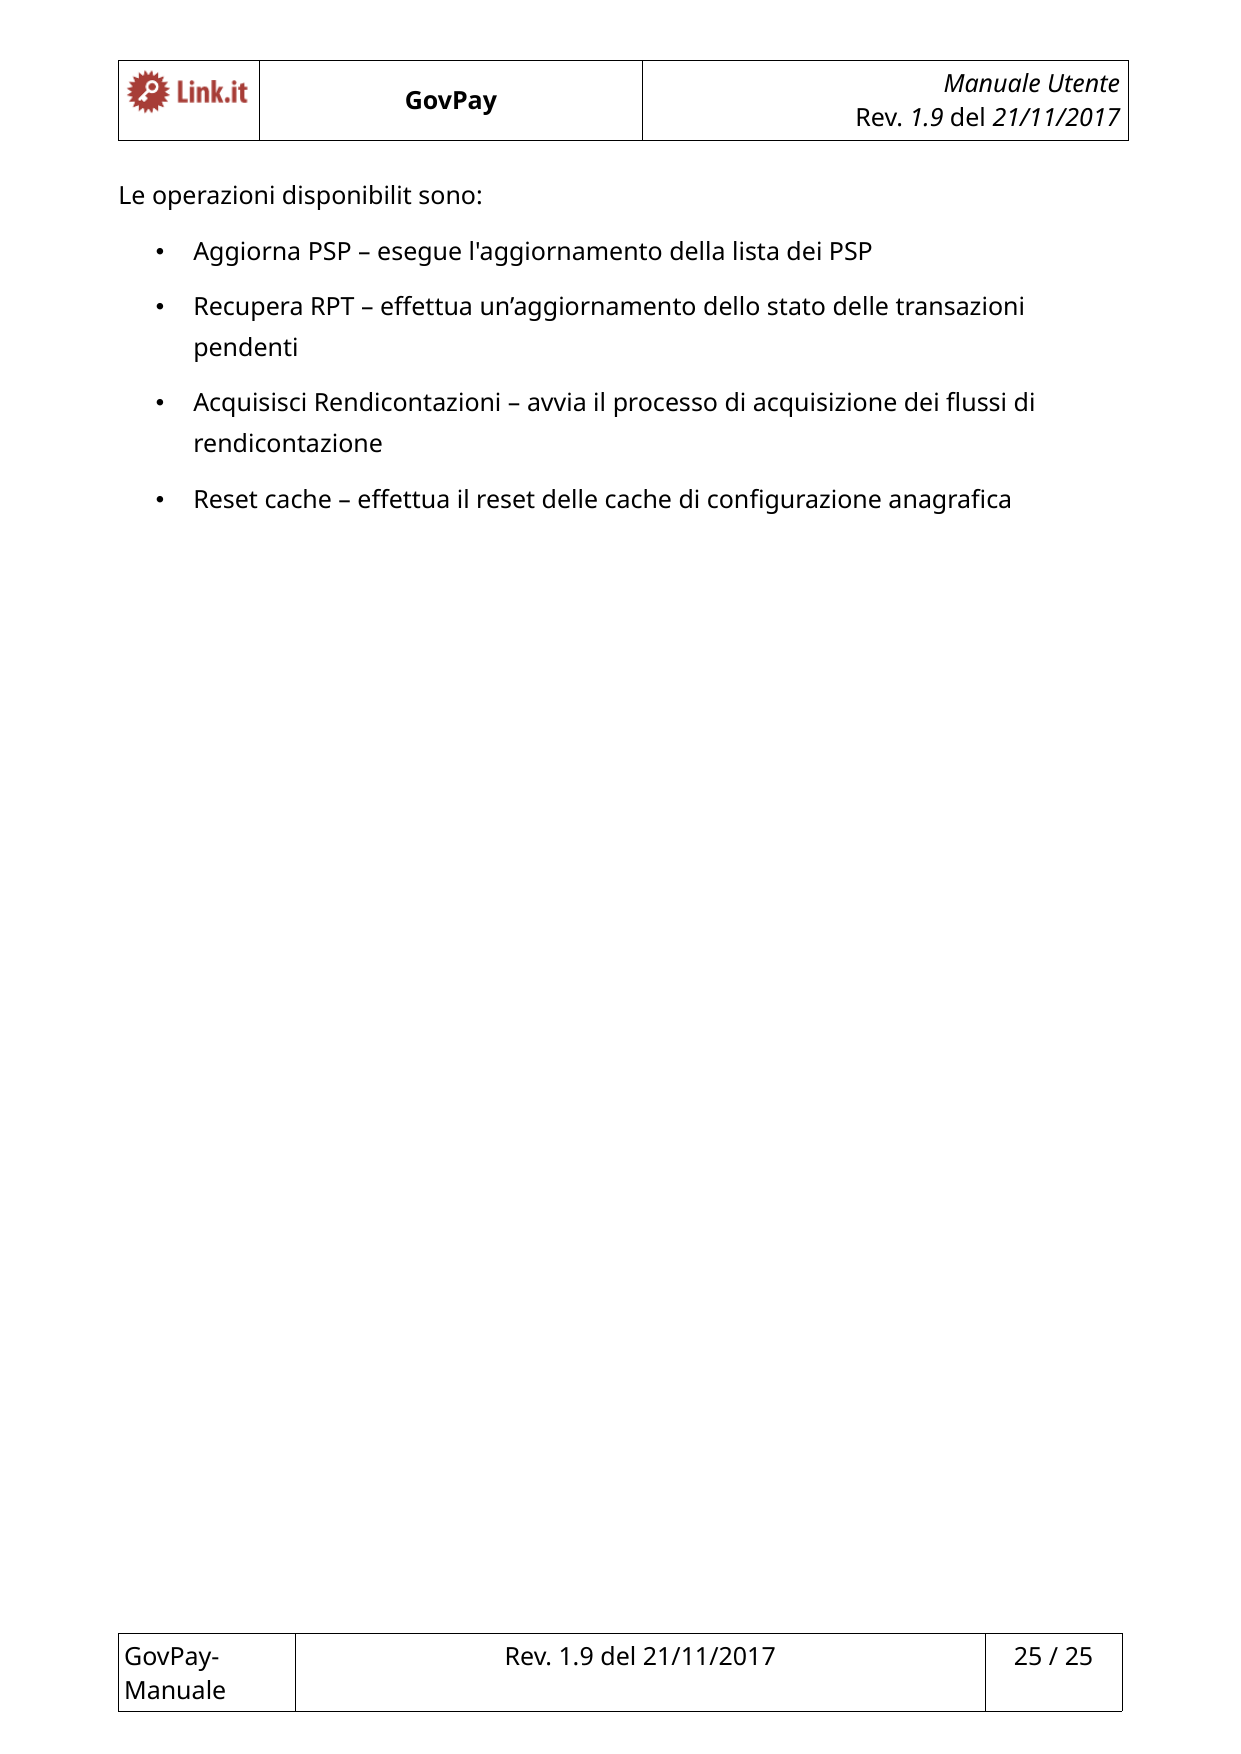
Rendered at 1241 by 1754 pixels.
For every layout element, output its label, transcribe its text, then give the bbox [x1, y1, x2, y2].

list Recupera RPT – effettua un’aggiornamento dello stato delle transazioni pendenti [156, 289, 1122, 364]
list Reset cache – effettua il reset delle cache di configurazione anagrafica [156, 481, 1122, 515]
list Aggiorna PSP – esegue l'aggiornamento della lista dei PSP [156, 233, 1122, 267]
picture [123, 65, 254, 119]
text Le operazioni disponibilit sono: [118, 178, 1122, 212]
list Acquisisci Rendicontazioni – avvia il processo di acquisizione dei flussi di rendicontazione [156, 385, 1122, 460]
